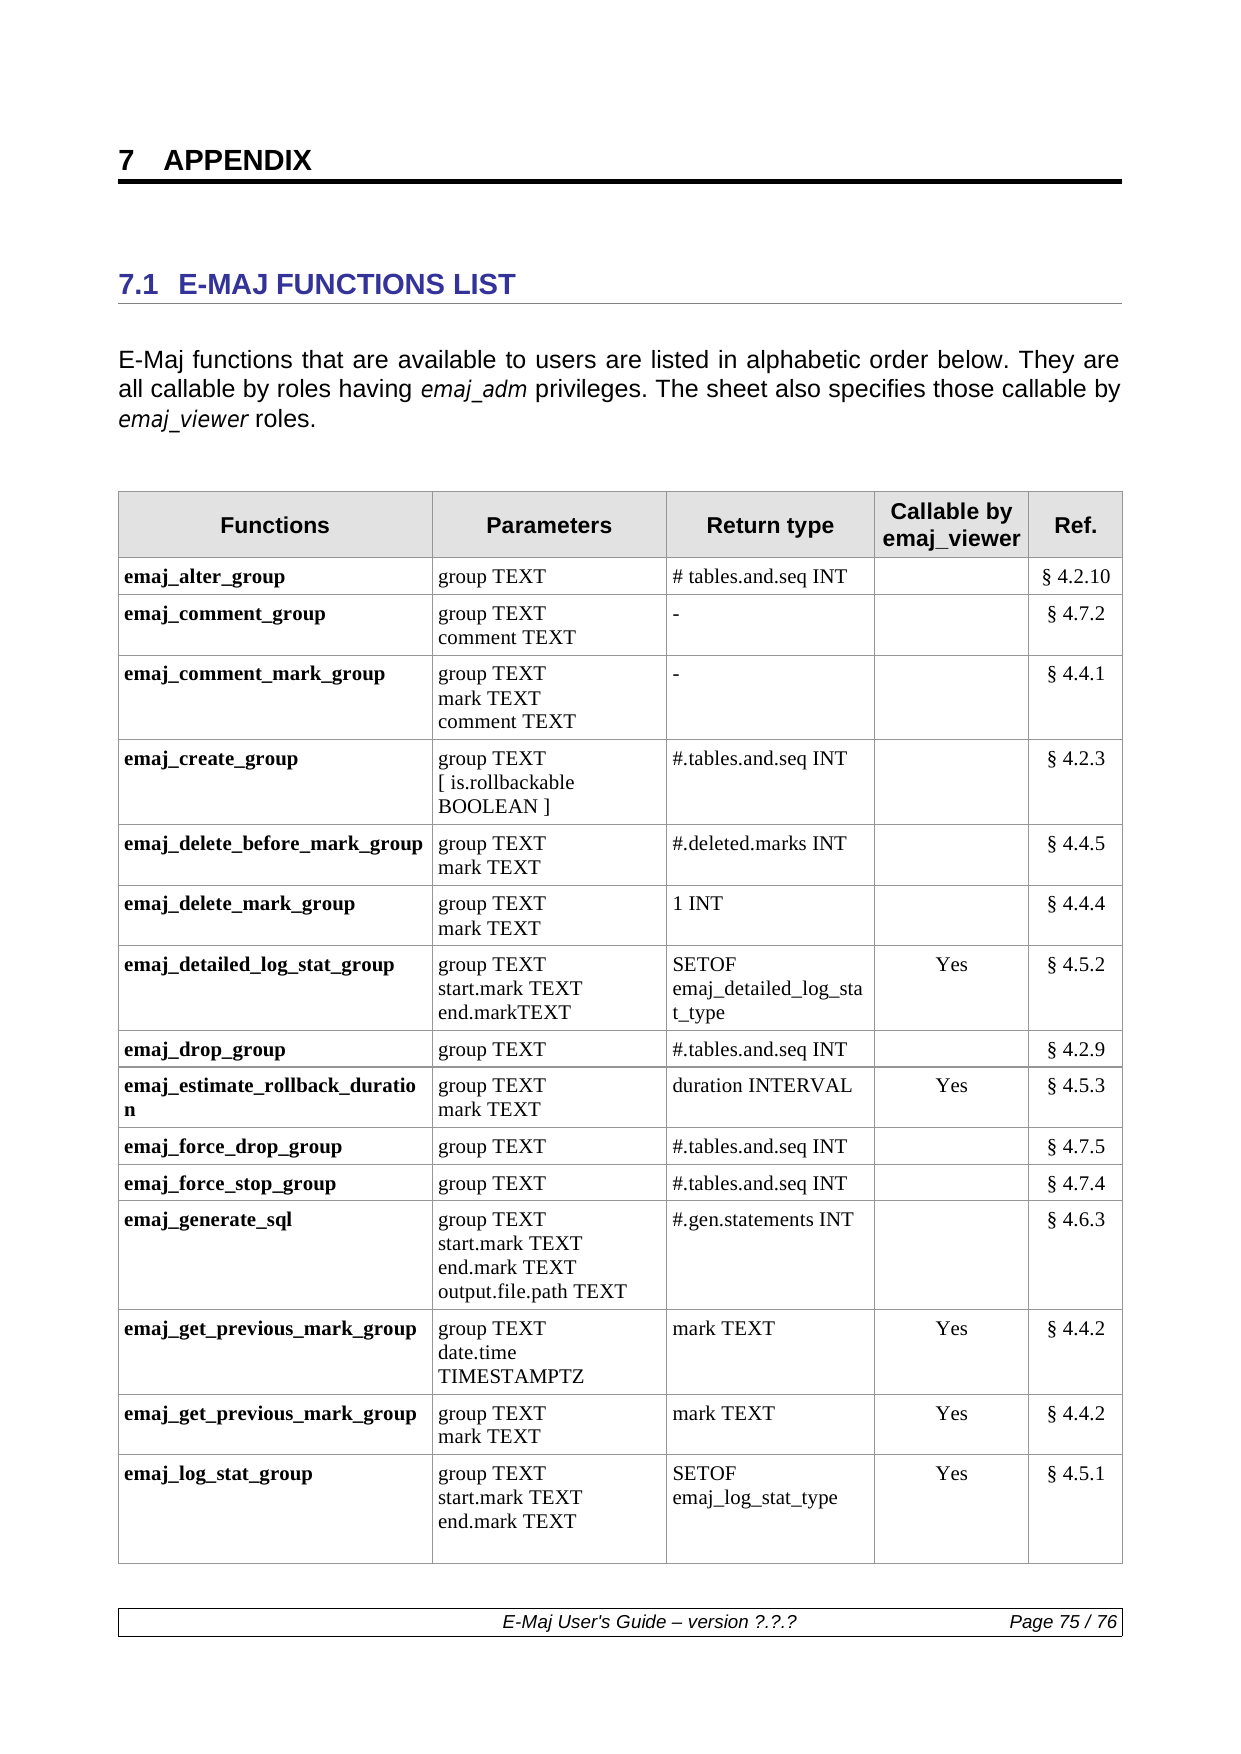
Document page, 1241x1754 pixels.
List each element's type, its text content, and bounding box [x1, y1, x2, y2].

table_cell emaj_get_previous_mark_group [119, 1395, 432, 1454]
table_cell SETOF emaj_log_stat_type [667, 1455, 874, 1563]
table_cell § 4.2.10 [1029, 558, 1122, 594]
table_cell group TEXT mark TEXT [433, 1395, 666, 1454]
table_cell #.tables.and.seq INT [667, 740, 874, 824]
table_cell § 4.4.1 [1029, 656, 1122, 739]
table_cell group TEXT start.mark TEXT end.mark TEXT output.file.path TEXT [433, 1201, 666, 1309]
table_cell mark TEXT [667, 1395, 874, 1454]
table_cell § 4.5.1 [1029, 1455, 1122, 1563]
table_cell #.gen.statements INT [667, 1201, 874, 1309]
table_cell § 4.6.3 [1029, 1201, 1122, 1309]
subtitle E-Maj functions list [118, 267, 1122, 303]
table_cell emaj_delete_before_mark_group [119, 825, 432, 884]
table_cell § 4.2.9 [1029, 1031, 1122, 1066]
table_cell #.tables.and.seq INT [667, 1165, 874, 1200]
table_cell emaj_delete_mark_group [119, 886, 432, 945]
table_cell Yes [875, 946, 1028, 1030]
table_cell #.deleted.marks INT [667, 825, 874, 884]
table_cell § 4.2.3 [1029, 740, 1122, 824]
table_cell [875, 558, 1028, 594]
table_cell emaj_comment_group [119, 595, 432, 654]
table_cell emaj_comment_mark_group [119, 656, 432, 739]
table_cell group TEXT date.time TIMESTAMPTZ [433, 1310, 666, 1393]
table_cell - [667, 656, 874, 739]
table_cell group TEXT [433, 558, 666, 594]
table_header Return type [667, 492, 874, 557]
table_cell emaj_alter_group [119, 558, 432, 594]
table_cell Yes [875, 1068, 1028, 1127]
text E-Maj functions that are available to users are listed in alphabetic order below. They are all callable by roles having emaj_adm privileges. The sheet also specifies those callable by emaj_viewer roles. [118, 345, 1122, 432]
table_cell § 4.4.2 [1029, 1395, 1122, 1454]
table_cell Yes [875, 1455, 1028, 1563]
table_cell emaj_detailed_log_stat_group [119, 946, 432, 1030]
table_cell § 4.7.4 [1029, 1165, 1122, 1200]
table_cell group TEXT mark TEXT [433, 886, 666, 945]
table_cell emaj_get_previous_mark_group [119, 1310, 432, 1393]
table_cell group TEXT mark TEXT [433, 1068, 666, 1127]
table_cell - [667, 595, 874, 654]
table_cell [875, 886, 1028, 945]
table_header Functions [119, 492, 432, 557]
subtitle Appendix [118, 143, 1122, 179]
table_cell 1 INT [667, 886, 874, 945]
table_cell [875, 1031, 1028, 1066]
table_cell [875, 1128, 1028, 1163]
table_cell [875, 825, 1028, 884]
table_cell § 4.7.5 [1029, 1128, 1122, 1163]
table_cell § 4.4.4 [1029, 886, 1122, 945]
table_cell [875, 740, 1028, 824]
table_cell § 4.5.3 [1029, 1068, 1122, 1127]
table_cell mark TEXT [667, 1310, 874, 1393]
table_cell emaj_log_stat_group [119, 1455, 432, 1563]
table_cell group TEXT [433, 1128, 666, 1163]
table_cell emaj_create_group [119, 740, 432, 824]
table_cell [875, 595, 1028, 654]
table_cell [875, 656, 1028, 739]
table_cell emaj_force_drop_group [119, 1128, 432, 1163]
table_cell § 4.4.2 [1029, 1310, 1122, 1393]
table_cell § 4.5.2 [1029, 946, 1122, 1030]
table_header Parameters [433, 492, 666, 557]
table_cell group TEXT mark TEXT [433, 825, 666, 884]
table_cell emaj_drop_group [119, 1031, 432, 1066]
table_cell group TEXT comment TEXT [433, 595, 666, 654]
table_cell emaj_estimate_rollback_duration [119, 1068, 432, 1127]
table_cell [875, 1201, 1028, 1309]
table_header Callable by emaj_viewer [875, 492, 1028, 557]
table_cell emaj_generate_sql [119, 1201, 432, 1309]
table_cell § 4.4.5 [1029, 825, 1122, 884]
table_cell § 4.7.2 [1029, 595, 1122, 654]
table_cell duration INTERVAL [667, 1068, 874, 1127]
table_cell group TEXT mark TEXT comment TEXT [433, 656, 666, 739]
table_header Ref. [1029, 492, 1122, 557]
table_cell emaj_force_stop_group [119, 1165, 432, 1200]
table_cell [875, 1165, 1028, 1200]
table_cell group TEXT start.mark TEXT end.markTEXT [433, 946, 666, 1030]
table_cell Yes [875, 1310, 1028, 1393]
table_cell SETOF emaj_detailed_log_stat_type [667, 946, 874, 1030]
table_cell #.tables.and.seq INT [667, 1031, 874, 1066]
table_cell group TEXT [433, 1165, 666, 1200]
table_cell group TEXT [ is.rollbackable BOOLEAN ] [433, 740, 666, 824]
table_cell # tables.and.seq INT [667, 558, 874, 594]
table_cell Yes [875, 1395, 1028, 1454]
table_cell group TEXT start.mark TEXT end.mark TEXT [433, 1455, 666, 1563]
table_cell #.tables.and.seq INT [667, 1128, 874, 1163]
table_cell group TEXT [433, 1031, 666, 1066]
